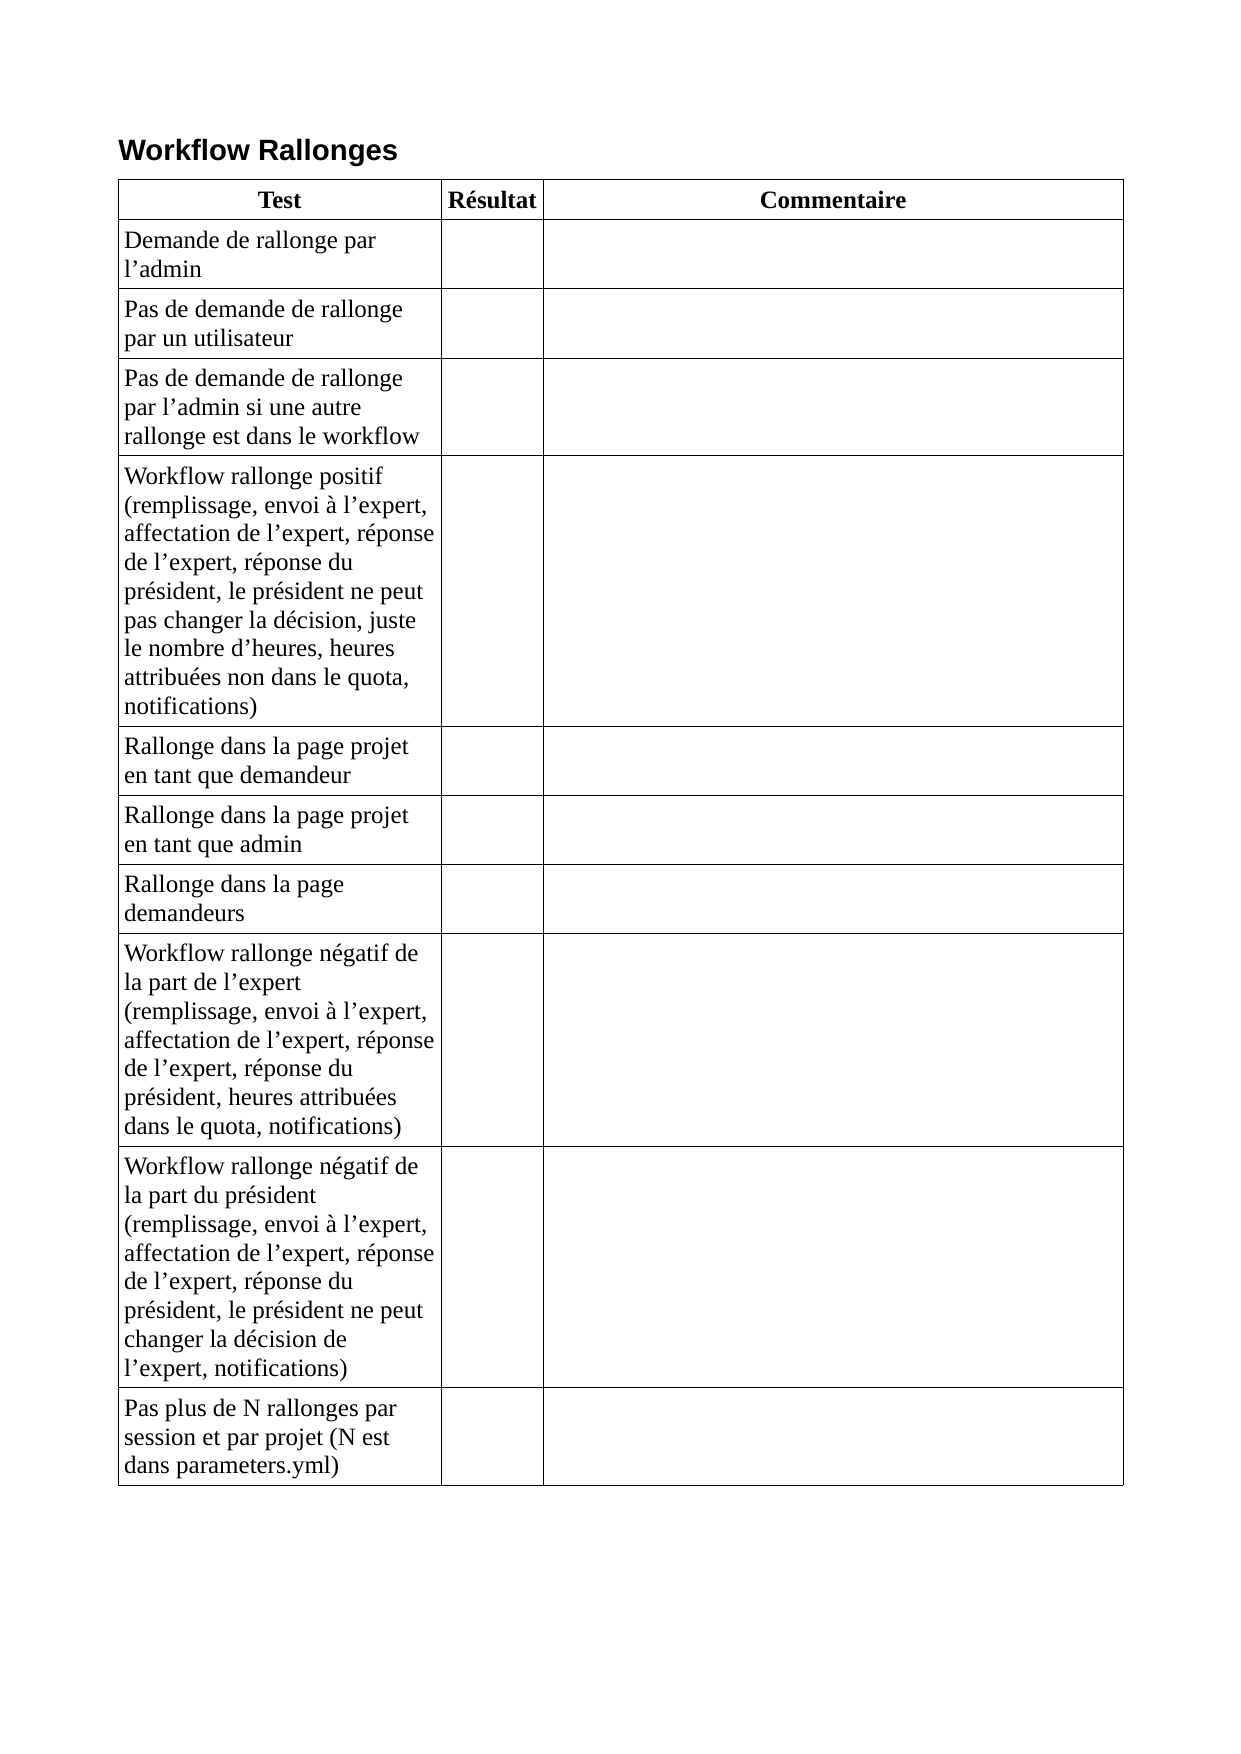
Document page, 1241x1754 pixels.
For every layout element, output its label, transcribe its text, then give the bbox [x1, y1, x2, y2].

table_cell [544, 727, 1123, 794]
table_cell [442, 289, 543, 357]
table_cell [442, 796, 543, 864]
table_cell [442, 865, 543, 933]
table_cell Rallonge dans la page demandeurs [119, 865, 441, 933]
table_cell [544, 359, 1123, 455]
table_header [442, 1147, 543, 1387]
table_cell Workflow rallonge positif (remplissage, envoi à l’expert, affectation de l’expert, réponse de l’expert, réponse du président, le président ne peut pas changer la décision, juste le nombre d’heures, heures attribuées non dans le quota, notifications) [119, 456, 441, 726]
table_cell Pas de demande de rallonge par l’admin si une autre rallonge est dans le workflow [119, 359, 441, 455]
table_header Commentaire [544, 180, 1123, 219]
subtitle Workflow Rallonges [118, 133, 1122, 166]
table_cell [442, 220, 543, 288]
table_header [544, 1147, 1123, 1387]
table_cell Rallonge dans la page projet en tant que demandeur [119, 727, 441, 794]
table_cell [544, 1388, 1123, 1485]
table_cell [544, 456, 1123, 726]
table_cell [442, 456, 543, 726]
table_cell [544, 865, 1123, 933]
table_cell [544, 220, 1123, 288]
table_cell [544, 289, 1123, 357]
table_cell Pas plus de N rallonges par session et par projet (N est dans parameters.yml) [119, 1388, 441, 1485]
table_header Test [119, 180, 441, 219]
table_cell Demande de rallonge par l’admin [119, 220, 441, 288]
table_cell [544, 934, 1123, 1146]
table_cell Workflow rallonge négatif de la part de l’expert (remplissage, envoi à l’expert, affectation de l’expert, réponse de l’expert, réponse du président, heures attribuées dans le quota, notifications) [119, 934, 441, 1146]
table_cell [442, 727, 543, 794]
table_header Workflow rallonge négatif de la part du président (remplissage, envoi à l’expert, affectation de l’expert, réponse de l’expert, réponse du président, le président ne peut changer la décision de l’expert, notifications) [119, 1147, 441, 1387]
table_cell [442, 934, 543, 1146]
table_cell [442, 359, 543, 455]
table_cell [442, 1388, 543, 1485]
table_cell Pas de demande de rallonge par un utilisateur [119, 289, 441, 357]
table_cell Rallonge dans la page projet en tant que admin [119, 796, 441, 864]
table_cell [544, 796, 1123, 864]
table_header Résultat [442, 180, 543, 219]
